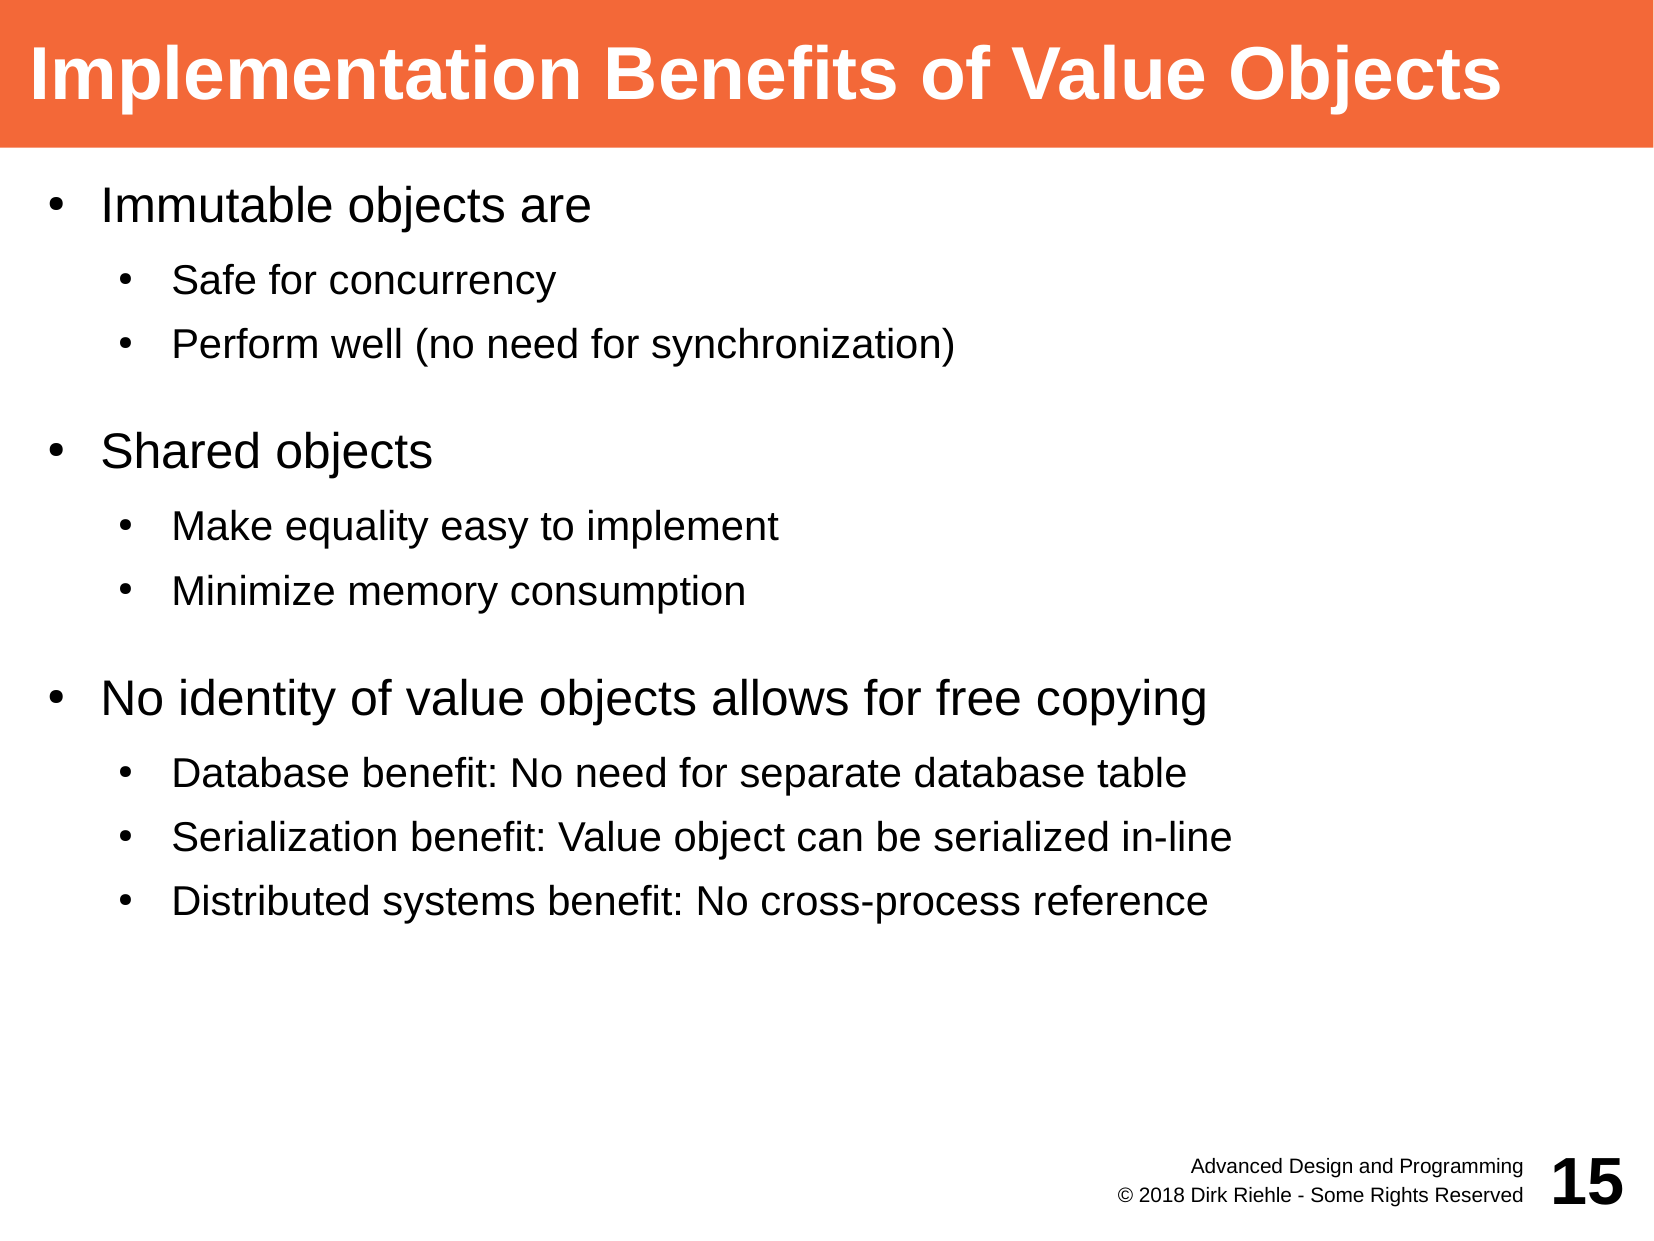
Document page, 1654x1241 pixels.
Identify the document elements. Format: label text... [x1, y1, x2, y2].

list Immutable objects are Safe for concurrency Perform well (no need for synchronization) Shared objects Make equality easy to implement Minimize memory consumption No identity of value objects allows for free copying Database benefit: No need for separate database table Serialization benefit: Value object can be serialized in-line Distributed systems benefit: No cross-process reference [29, 177, 1625, 1063]
title Implementation Benefits of Value Objects [0, 0, 1654, 148]
